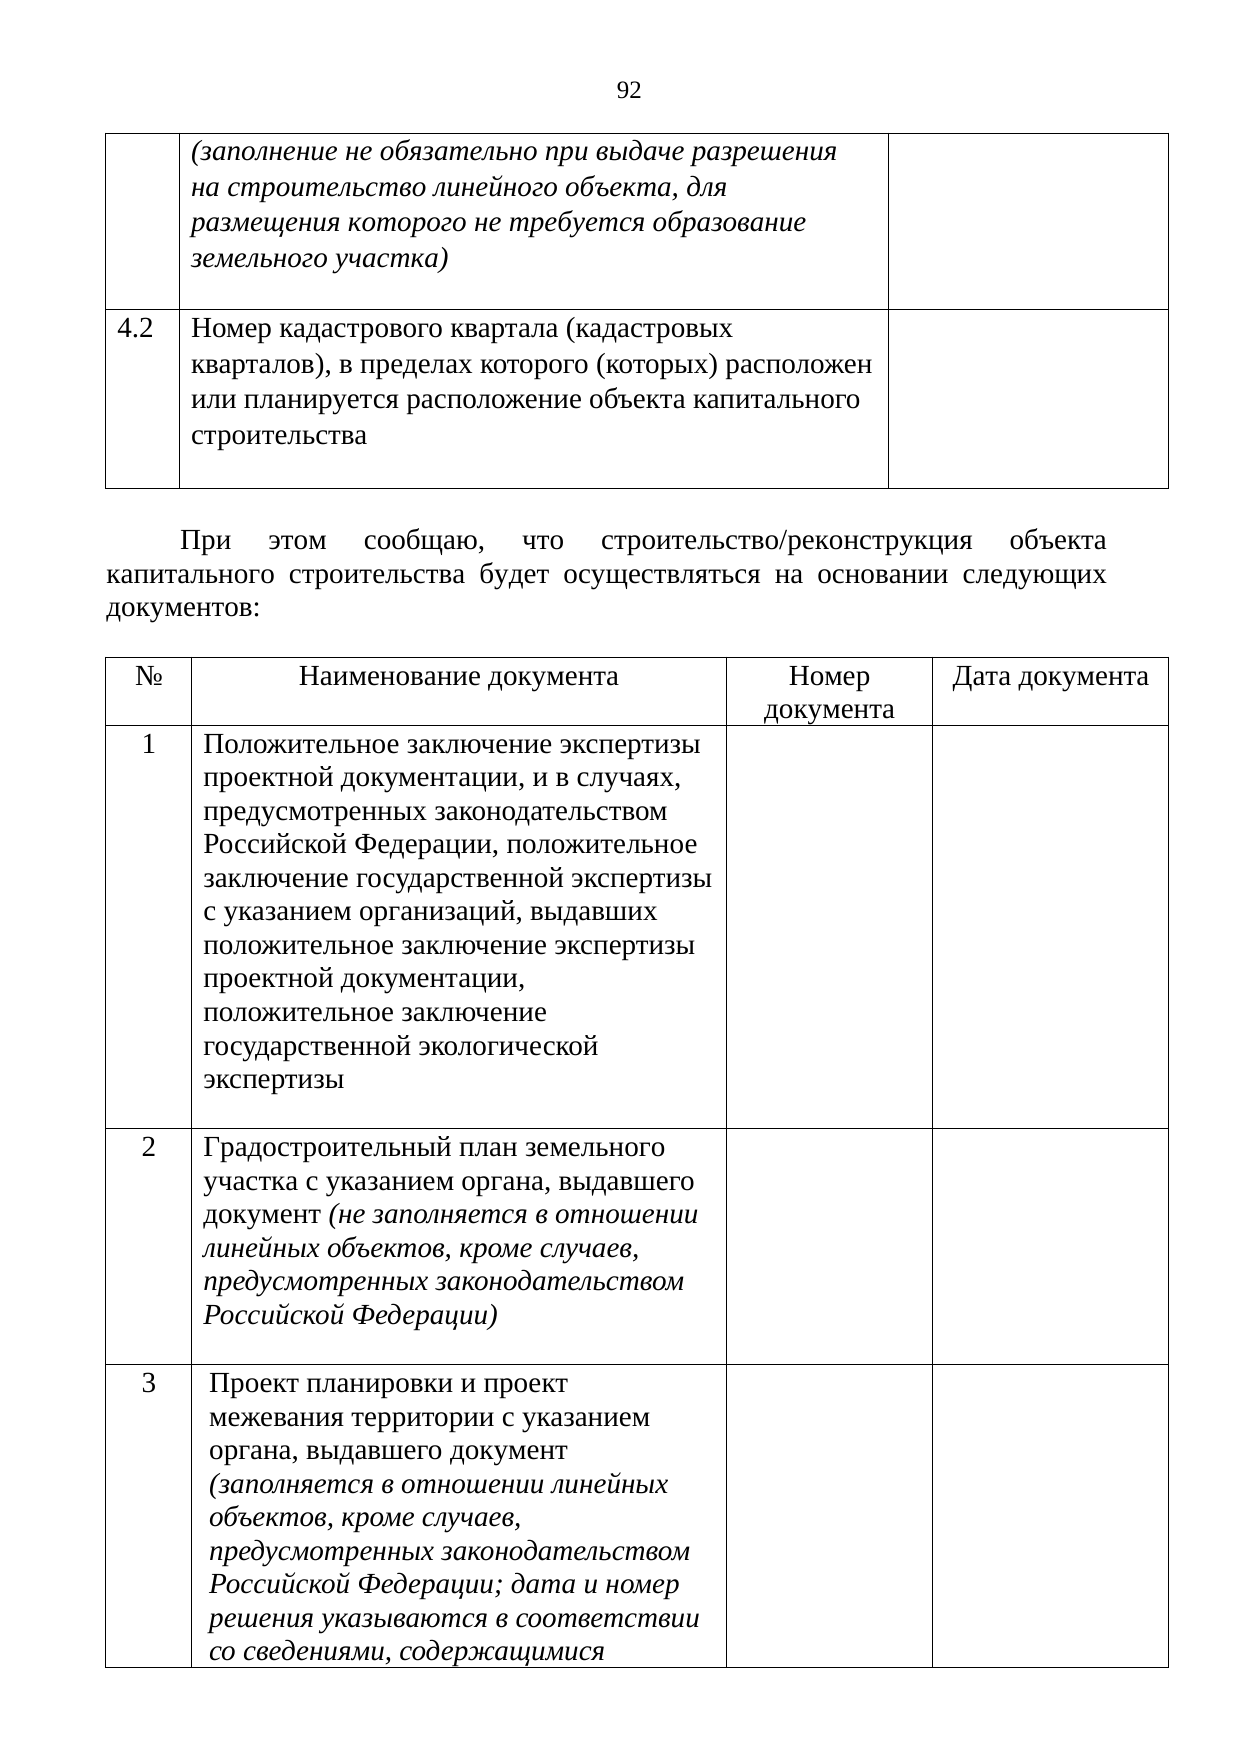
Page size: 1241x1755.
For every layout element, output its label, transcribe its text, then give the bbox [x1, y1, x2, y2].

table_cell [889, 310, 1168, 488]
table_cell Положительное заключение экспертизы проектной документации, и в случаях, предусмотренных законодательством Российской Федерации, положительное заключение государственной экспертизы с указанием организаций, выдавших положительное заключение экспертизы проектной документации, положительное заключение государственной экологической экспертизы [192, 726, 726, 1128]
table_cell [933, 726, 1168, 1128]
text При этом сообщаю, что строительство/реконструкция объекта капитального строительства будет осуществляться на основании следующих документов: [106, 522, 1108, 623]
table_cell Номер кадастрового квартала (кадастровых кварталов), в пределах которого (которых) расположен или планируется расположение объекта капитального строительства [180, 310, 888, 488]
table_cell Градостроительный план земельного участка с указанием органа, выдавшего документ (не заполняется в отношении линейных объектов, кроме случаев, предусмотренных законодательством Российской Федерации) [192, 1129, 726, 1364]
table_cell [933, 1365, 1168, 1667]
table_cell 4.2 [106, 310, 179, 488]
table_cell [727, 1129, 932, 1364]
table_header [889, 134, 1168, 309]
table_cell 1 [106, 726, 191, 1128]
table_header № [106, 658, 191, 725]
table_cell [727, 726, 932, 1128]
table_header Дата документа [933, 658, 1168, 725]
table_header Номер документа [727, 658, 932, 725]
table_cell 3 [106, 1365, 191, 1667]
table_header Наименование документа [192, 658, 726, 725]
table_cell [727, 1365, 932, 1667]
table_header [106, 134, 179, 309]
table_cell Проект планировки и проект межевания территории с указанием органа, выдавшего документ (заполняется в отношении линейных объектов, кроме случаев, предусмотренных законодательством Российской Федерации; дата и номер решения указываются в соответствии со сведениями, содержащимися [192, 1365, 726, 1667]
table_cell 2 [106, 1129, 191, 1364]
table_cell [933, 1129, 1168, 1364]
table_header (заполнение не обязательно при выдаче разрешения на строительство линейного объекта, для размещения которого не требуется образование земельного участка) [180, 134, 888, 309]
